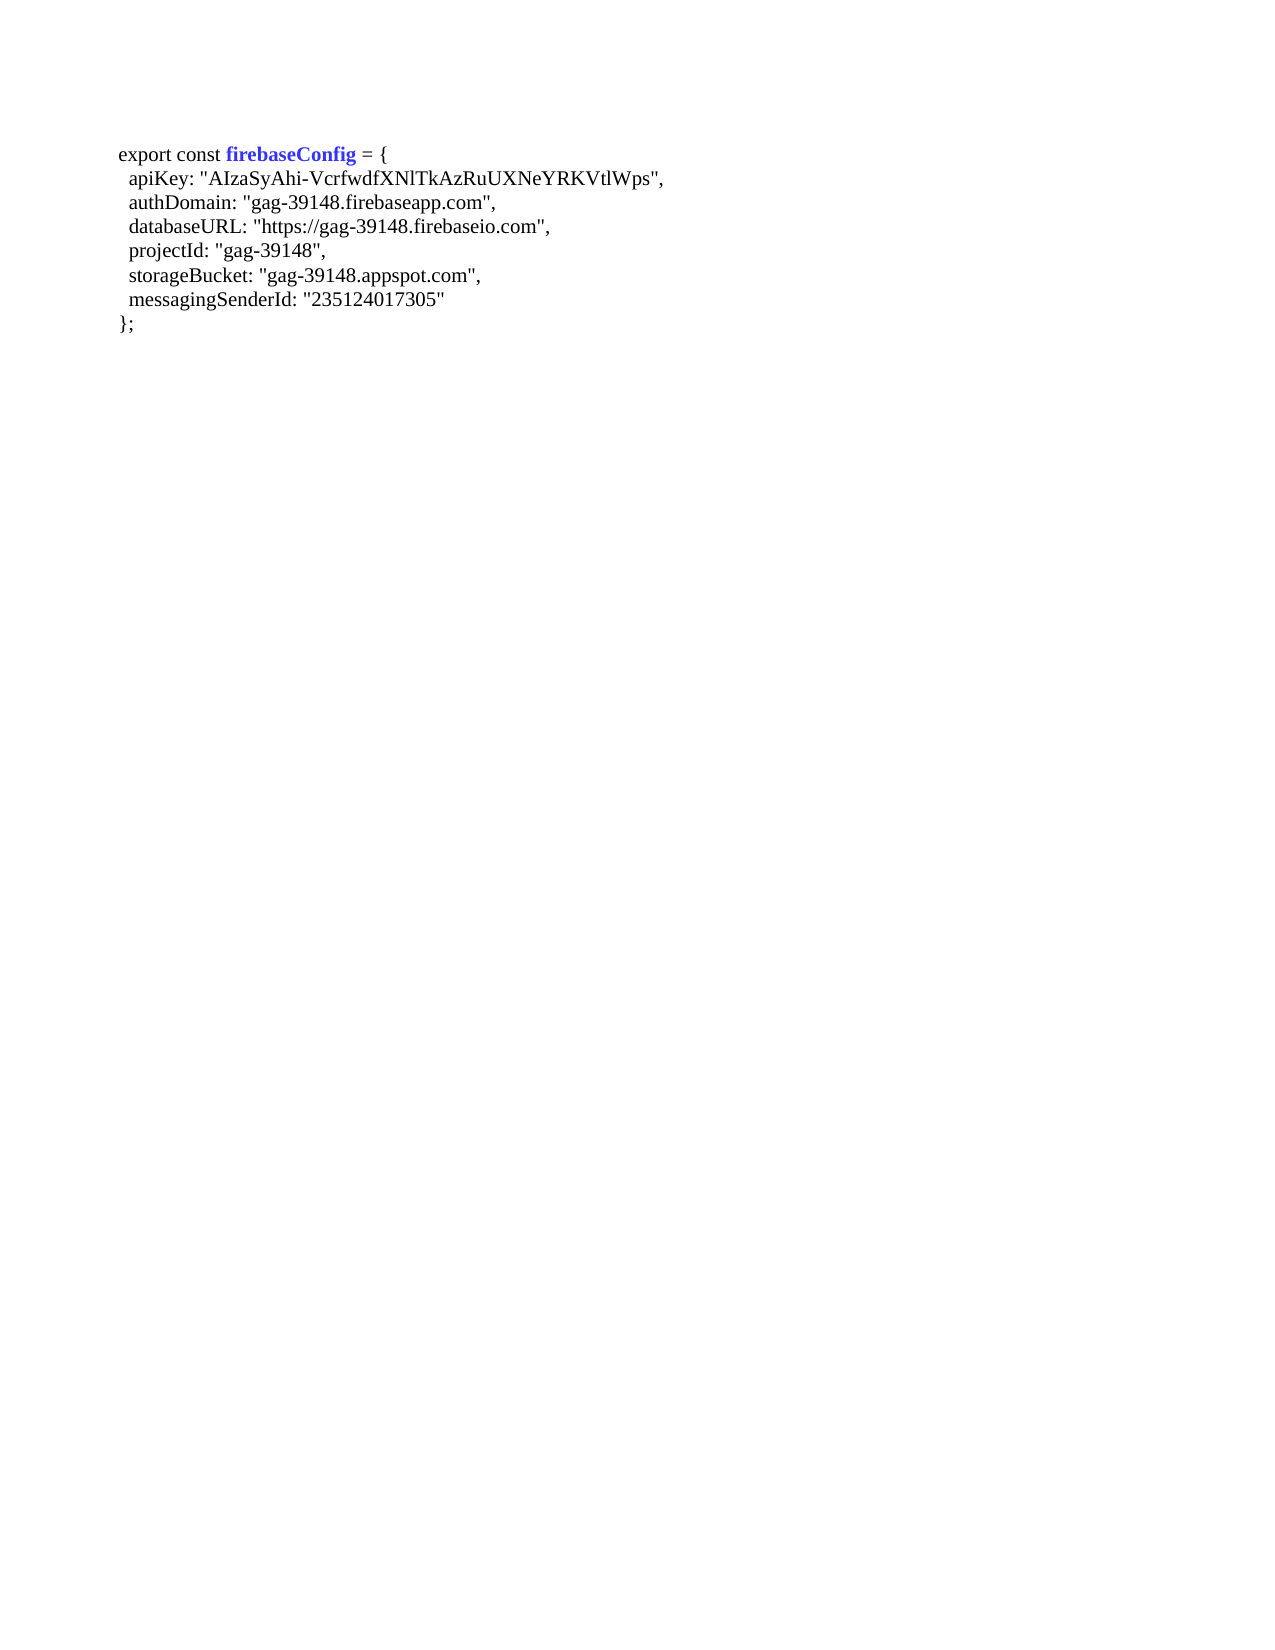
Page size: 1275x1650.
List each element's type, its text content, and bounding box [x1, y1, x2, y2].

text }; [118, 311, 1157, 335]
text storageBucket: "gag-39148.appspot.com", [118, 262, 1157, 287]
text projectId: "gag-39148", [118, 238, 1157, 262]
text databaseURL: "https://gag-39148.firebaseio.com", [118, 214, 1157, 238]
text apiKey: "AIzaSyAhi-VcrfwdfXNlTkAzRuUXNeYRKVtlWps", [118, 166, 1157, 190]
text authDomain: "gag-39148.firebaseapp.com", [118, 190, 1157, 214]
text export const firebaseConfig = { [118, 142, 1157, 166]
text messagingSenderId: "235124017305" [118, 287, 1157, 311]
